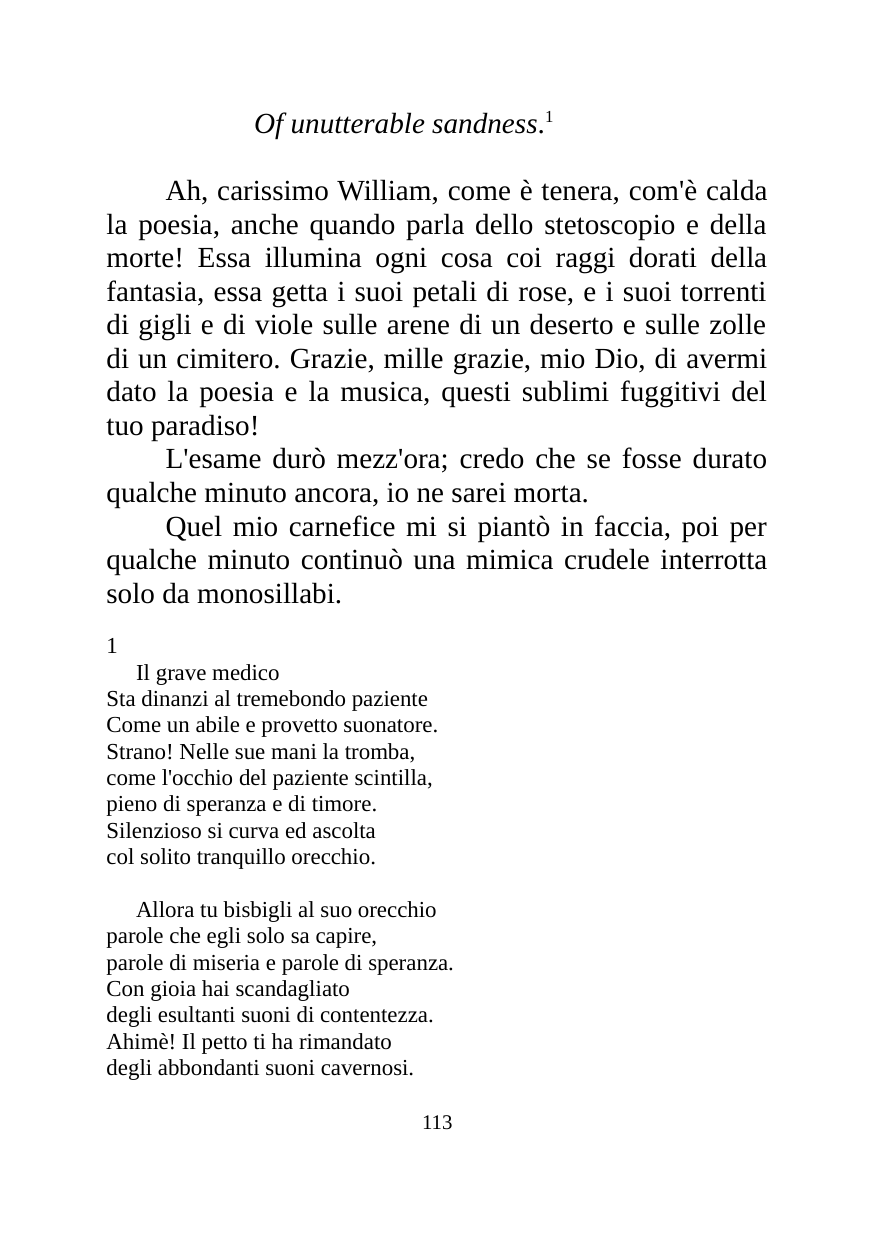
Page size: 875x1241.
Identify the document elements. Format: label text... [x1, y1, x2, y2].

text Silenzioso si curva ed ascolta [106, 817, 768, 843]
text L'esame durò mezz'ora; credo che se fosse durato qualche minuto ancora, io ne sarei morta. [106, 442, 768, 509]
text parole che egli solo sa capire, [106, 922, 768, 949]
text Of unutterable sandness. [195, 106, 768, 140]
text Come un abile e provetto suonatore. [106, 711, 768, 738]
text parole di miseria e parole di speranza. [106, 949, 768, 975]
text Ahimè! Il petto ti ha rimandato [106, 1028, 768, 1054]
text Allora tu bisbigli al suo orecchio [106, 896, 768, 922]
text Sta dinanzi al tremebondo paziente [106, 685, 768, 711]
text come l'occhio del paziente scintilla, [106, 764, 768, 791]
text Il grave medico [106, 659, 768, 685]
text degli esultanti suoni di contentezza. [106, 1001, 768, 1028]
text Quel mio carnefice mi si piantò in faccia, poi per qualche minuto continuò una mimica crudele interrotta solo da monosillabi. [106, 509, 768, 609]
text Ah, carissimo William, come è tenera, com'è calda la poesia, anche quando parla dello stetoscopio e della morte! Essa illumina ogni cosa coi raggi dorati della fantasia, essa getta i suoi petali di rose, e i suoi torrenti di gigli e di viole sulle arene di un deserto e sulle zolle di un cimitero. Grazie, mille grazie, mio Dio, di avermi dato la poesia e la musica, questi sublimi fuggitivi del tuo paradiso! [106, 173, 768, 442]
text col solito tranquillo orecchio. [106, 843, 768, 869]
text pieno di speranza e di timore. [106, 791, 768, 817]
text Con gioia hai scandagliato [106, 975, 768, 1001]
text degli abbondanti suoni cavernosi. [106, 1054, 768, 1080]
text Strano! Nelle sue mani la tromba, [106, 738, 768, 764]
